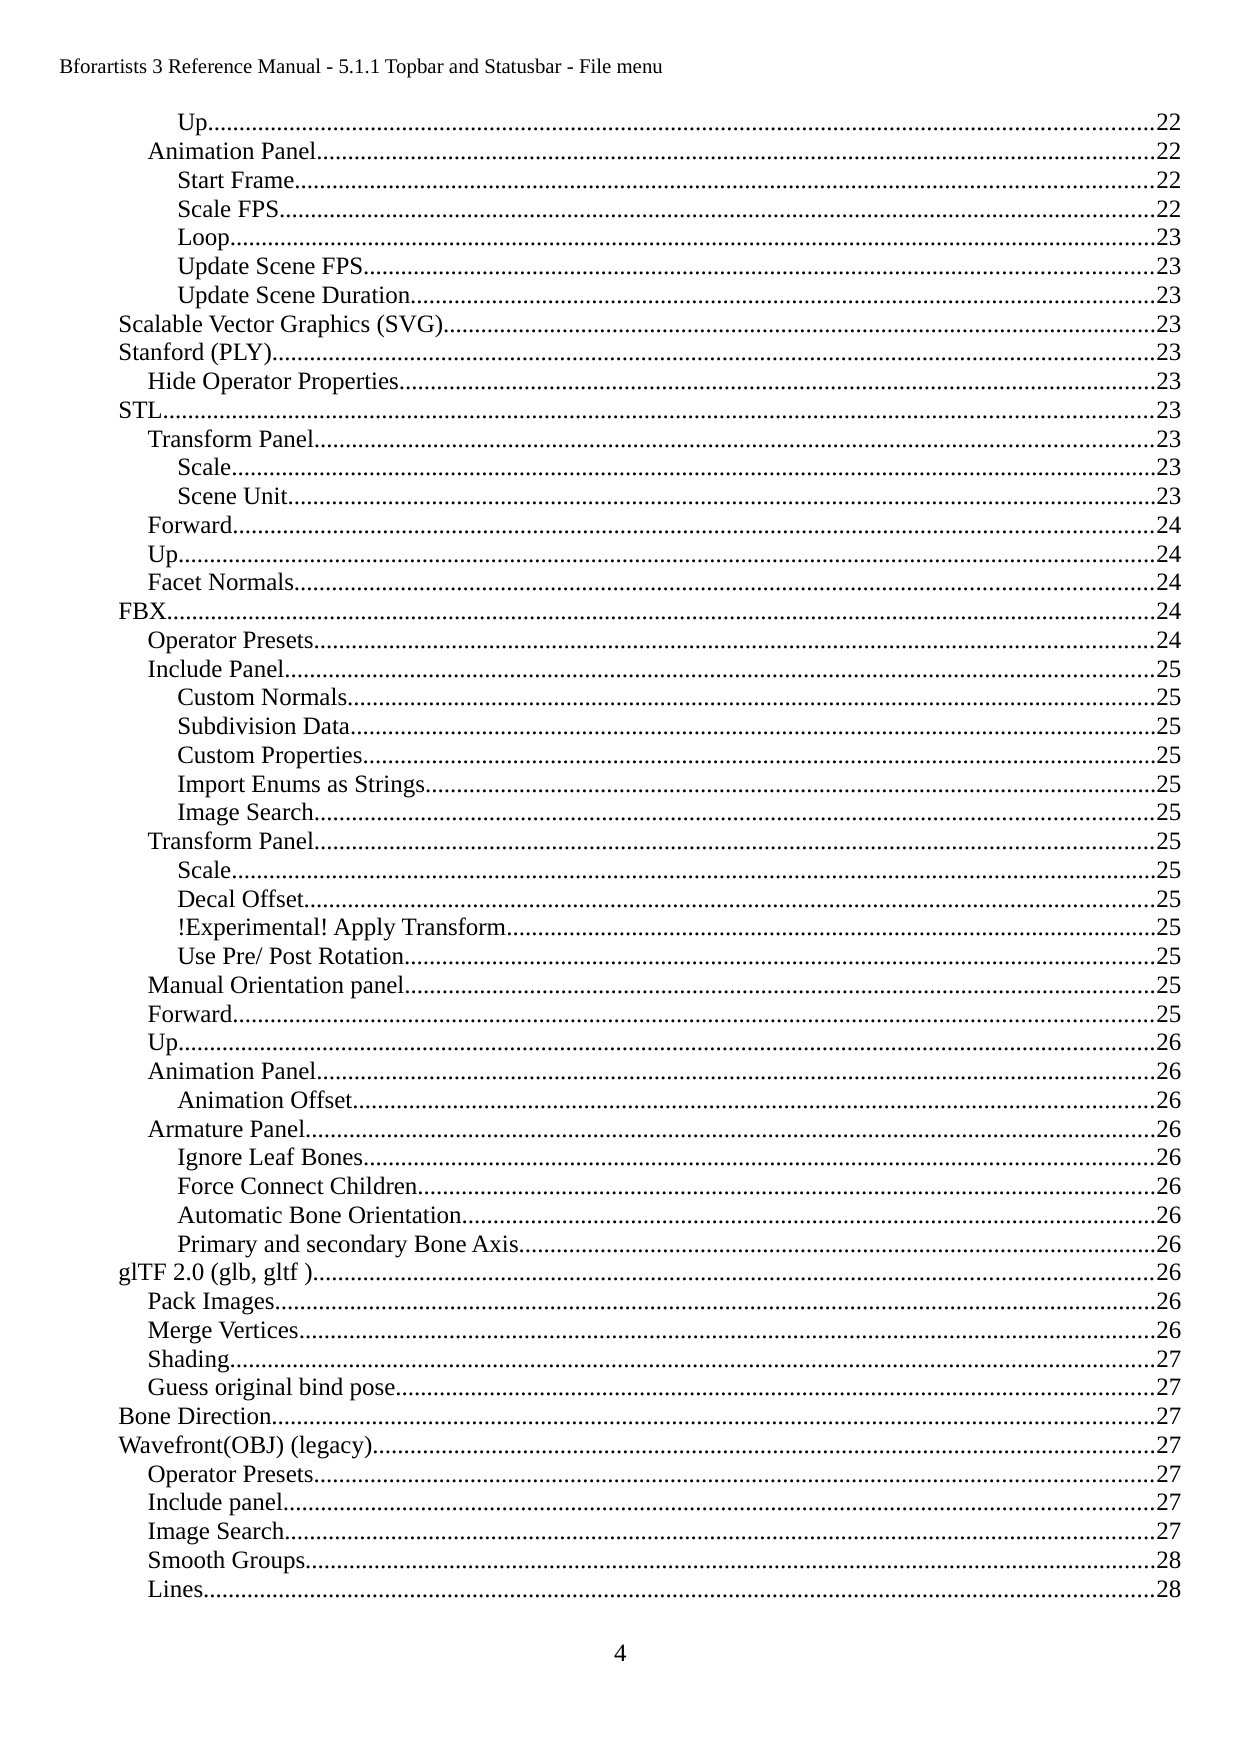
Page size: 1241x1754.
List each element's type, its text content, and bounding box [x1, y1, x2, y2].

text FBX 24 [118, 596, 1181, 625]
text Animation Panel 26 [147, 1056, 1181, 1085]
text Update Scene FPS 23 [177, 251, 1181, 280]
text Custom Properties 25 [177, 740, 1181, 769]
text Operator Presets 27 [147, 1459, 1181, 1487]
text Automatic Bone Orientation 26 [177, 1200, 1181, 1229]
text Import Enums as Strings 25 [177, 769, 1181, 797]
text glTF 2.0 (glb, gltf ) 26 [118, 1257, 1181, 1286]
text Facet Normals 24 [147, 567, 1181, 596]
text Include panel 27 [147, 1487, 1181, 1516]
text Forward 24 [147, 510, 1181, 539]
text Operator Presets 24 [147, 625, 1181, 654]
text Up 26 [147, 1027, 1181, 1056]
text Decal Offset 25 [177, 884, 1181, 912]
text Manual Orientation panel 25 [147, 970, 1181, 999]
text Pack Images 26 [147, 1286, 1181, 1315]
text Forward 25 [147, 999, 1181, 1027]
text Scalable Vector Graphics (SVG) 23 [118, 309, 1181, 337]
text Animation Offset 26 [177, 1085, 1181, 1114]
text Animation Panel 22 [147, 136, 1181, 165]
text Armature Panel 26 [147, 1114, 1181, 1142]
text Update Scene Duration 23 [177, 280, 1181, 309]
text Loop 23 [177, 222, 1181, 251]
text Primary and secondary Bone Axis 26 [177, 1229, 1181, 1257]
text Transform Panel 25 [147, 826, 1181, 855]
text Image Search 27 [147, 1516, 1181, 1545]
text STL 23 [118, 395, 1181, 424]
text Lines 28 [147, 1574, 1181, 1602]
text Use Pre/ Post Rotation 25 [177, 941, 1181, 970]
text Shading 27 [147, 1344, 1181, 1372]
text Ignore Leaf Bones 26 [177, 1142, 1181, 1171]
text Wavefront(OBJ) (legacy) 27 [118, 1430, 1181, 1459]
text Hide Operator Properties 23 [147, 366, 1181, 395]
text Include Panel 25 [147, 654, 1181, 682]
text Start Frame 22 [177, 165, 1181, 194]
text Image Search 25 [177, 797, 1181, 826]
text Scale 25 [177, 855, 1181, 884]
text Transform Panel 23 [147, 424, 1181, 452]
text Smooth Groups 28 [147, 1545, 1181, 1574]
text Guess original bind pose 27 [147, 1372, 1181, 1401]
text Custom Normals 25 [177, 682, 1181, 711]
text Force Connect Children 26 [177, 1171, 1181, 1200]
text !Experimental! Apply Transform 25 [177, 912, 1181, 941]
text Bone Direction 27 [118, 1401, 1181, 1430]
text Merge Vertices 26 [147, 1315, 1181, 1344]
text Scene Unit 23 [177, 481, 1181, 510]
text Up 22 [177, 107, 1181, 136]
text Stanford (PLY) 23 [118, 337, 1181, 366]
text Up 24 [147, 539, 1181, 567]
text Scale FPS 22 [177, 194, 1181, 222]
text Subdivision Data 25 [177, 711, 1181, 740]
text Scale 23 [177, 452, 1181, 481]
